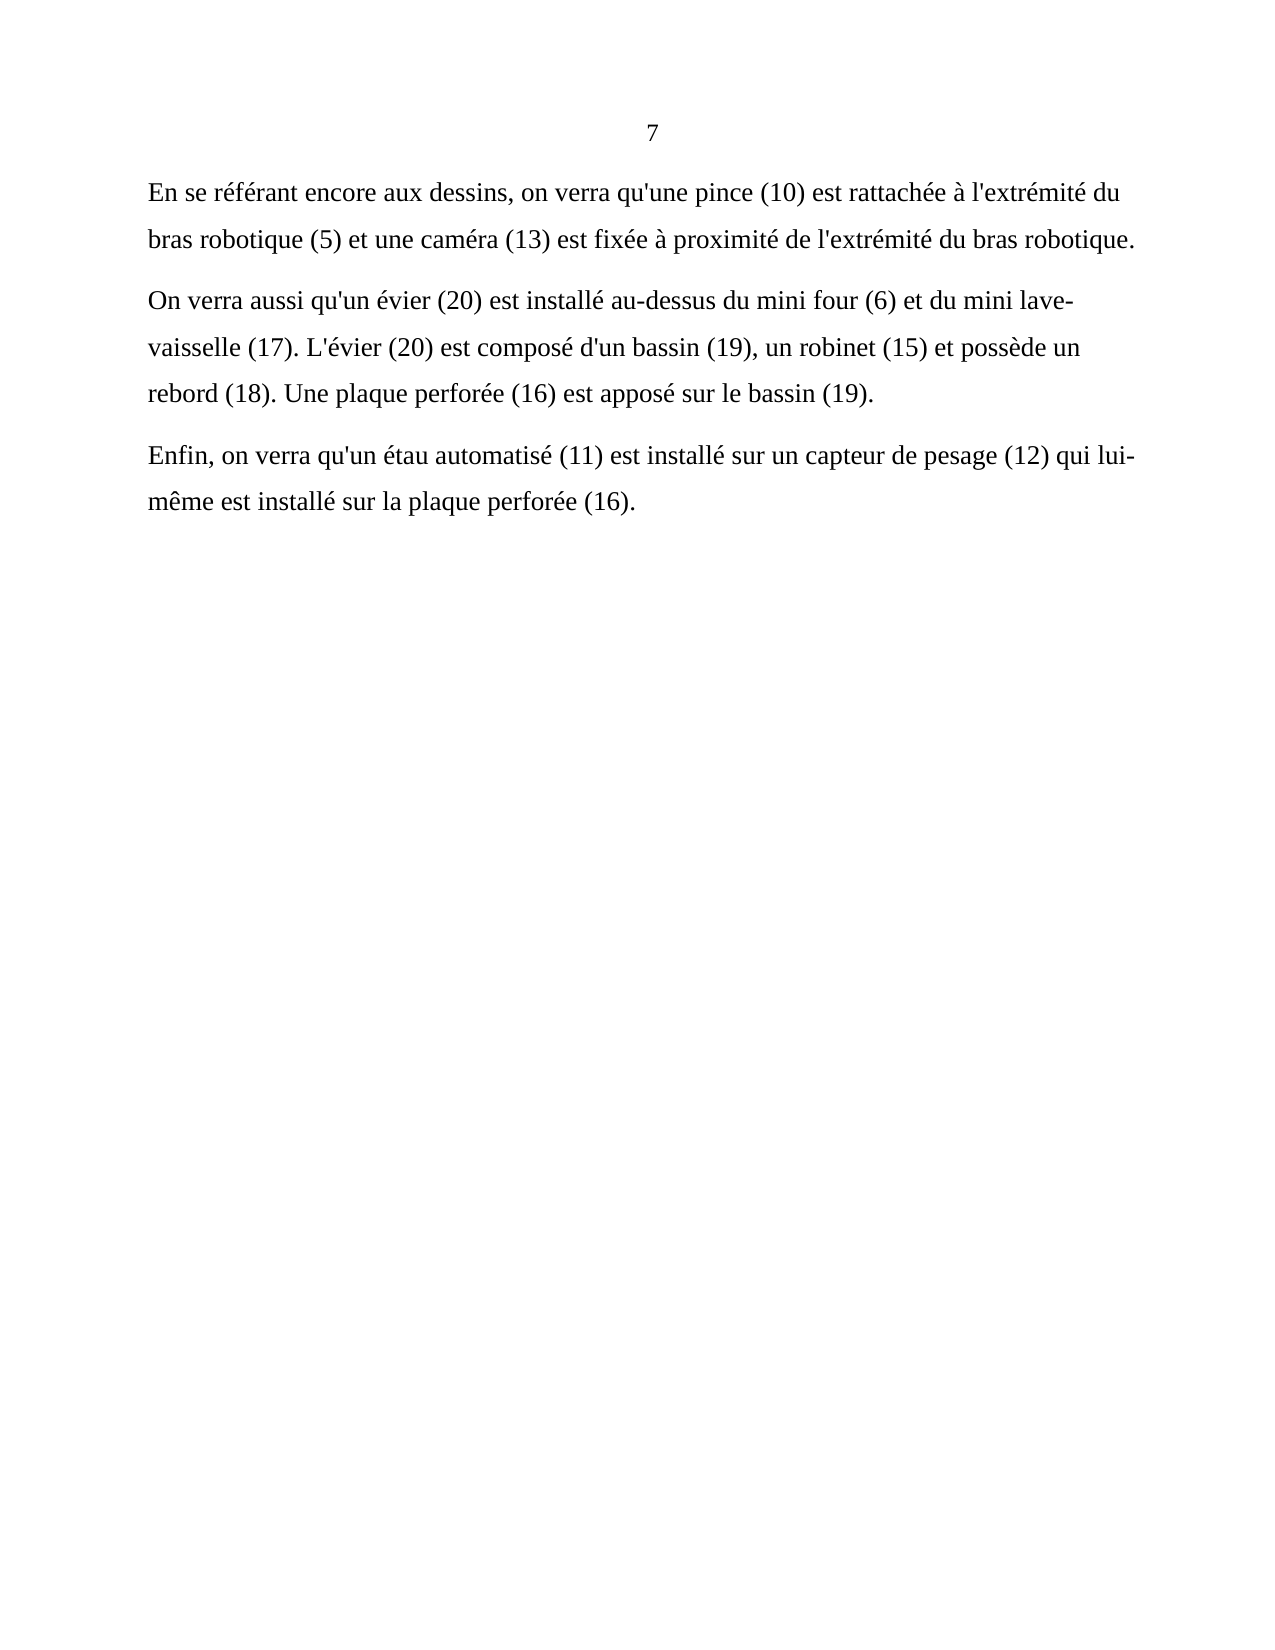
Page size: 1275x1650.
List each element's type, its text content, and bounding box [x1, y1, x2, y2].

text Enfin, on verra qu'un étau automatisé (11) est installé sur un capteur de pesage (12) qui lui-même est installé sur la plaque perforée (16). [148, 439, 1157, 517]
text En se référant encore aux dessins, on verra qu'une pince (10) est rattachée à l'extrémité du bras robotique (5) et une caméra (13) est fixée à proximité de l'extrémité du bras robotique. [148, 176, 1157, 254]
text On verra aussi qu'un évier (20) est installé au-dessus du mini four (6) et du mini lave-vaisselle (17). L'évier (20) est composé d'un bassin (19), un robinet (15) et possède un rebord (18). Une plaque perforée (16) est apposé sur le bassin (19). [148, 284, 1157, 409]
